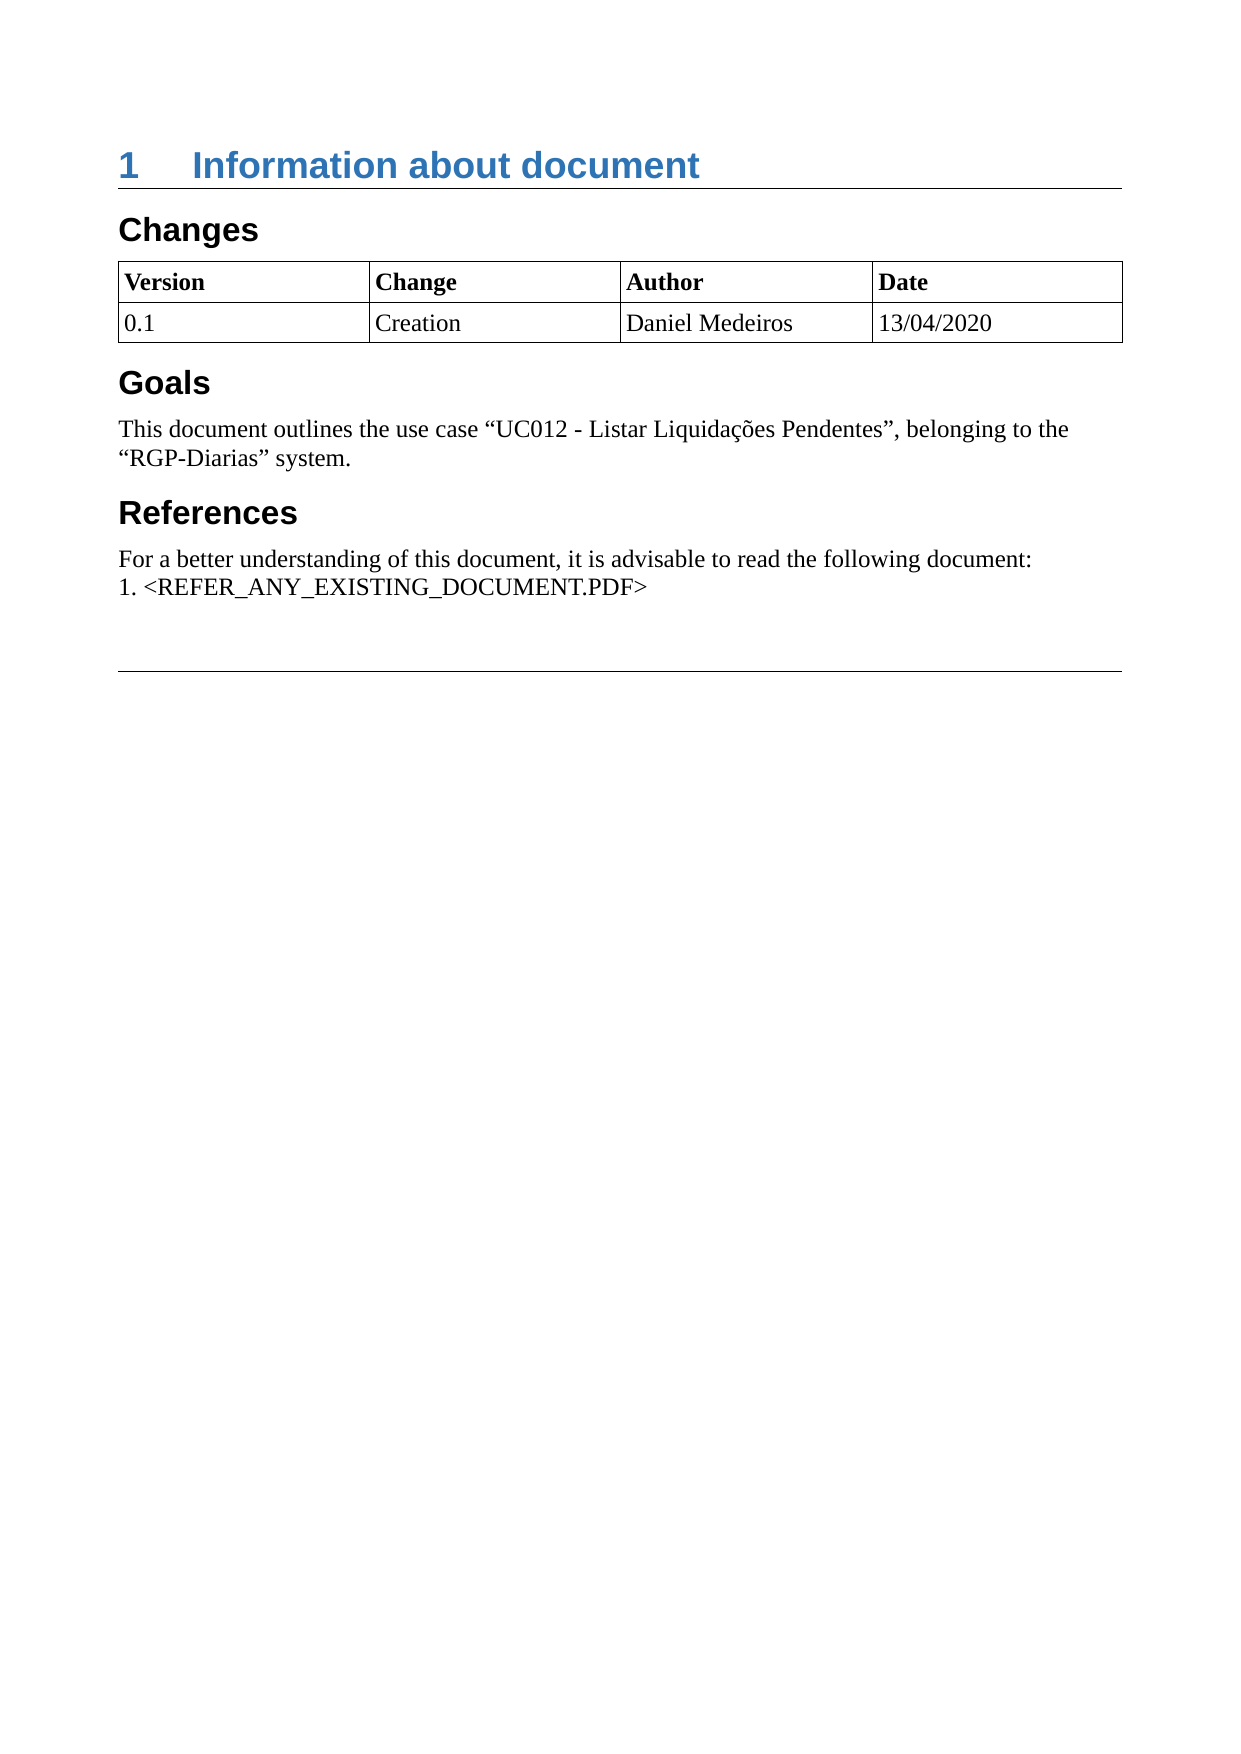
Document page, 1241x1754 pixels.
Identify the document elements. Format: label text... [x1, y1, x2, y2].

text For a better understanding of this document, it is advisable to read the following document: [118, 544, 1122, 572]
table_cell Daniel Medeiros [621, 303, 872, 342]
table_cell 13/04/2020 [873, 303, 1122, 342]
table_cell 0.1 [119, 303, 369, 342]
table_header Author [621, 262, 872, 301]
text 1. <REFER_ANY_EXISTING_DOCUMENT.PDF> [118, 572, 1122, 601]
text This document outlines the use case “UC012 - Listar Liquidações Pendentes”, belonging to the “RGP-Diarias” system. [118, 414, 1122, 472]
table_header Change [370, 262, 620, 301]
table_cell Creation [370, 303, 620, 342]
table_header Version [119, 262, 369, 301]
subtitle Goals [118, 363, 1122, 402]
subtitle Information about document [118, 143, 1122, 188]
table_header Date [873, 262, 1122, 301]
subtitle References [118, 493, 1122, 531]
subtitle Changes [118, 210, 1122, 248]
